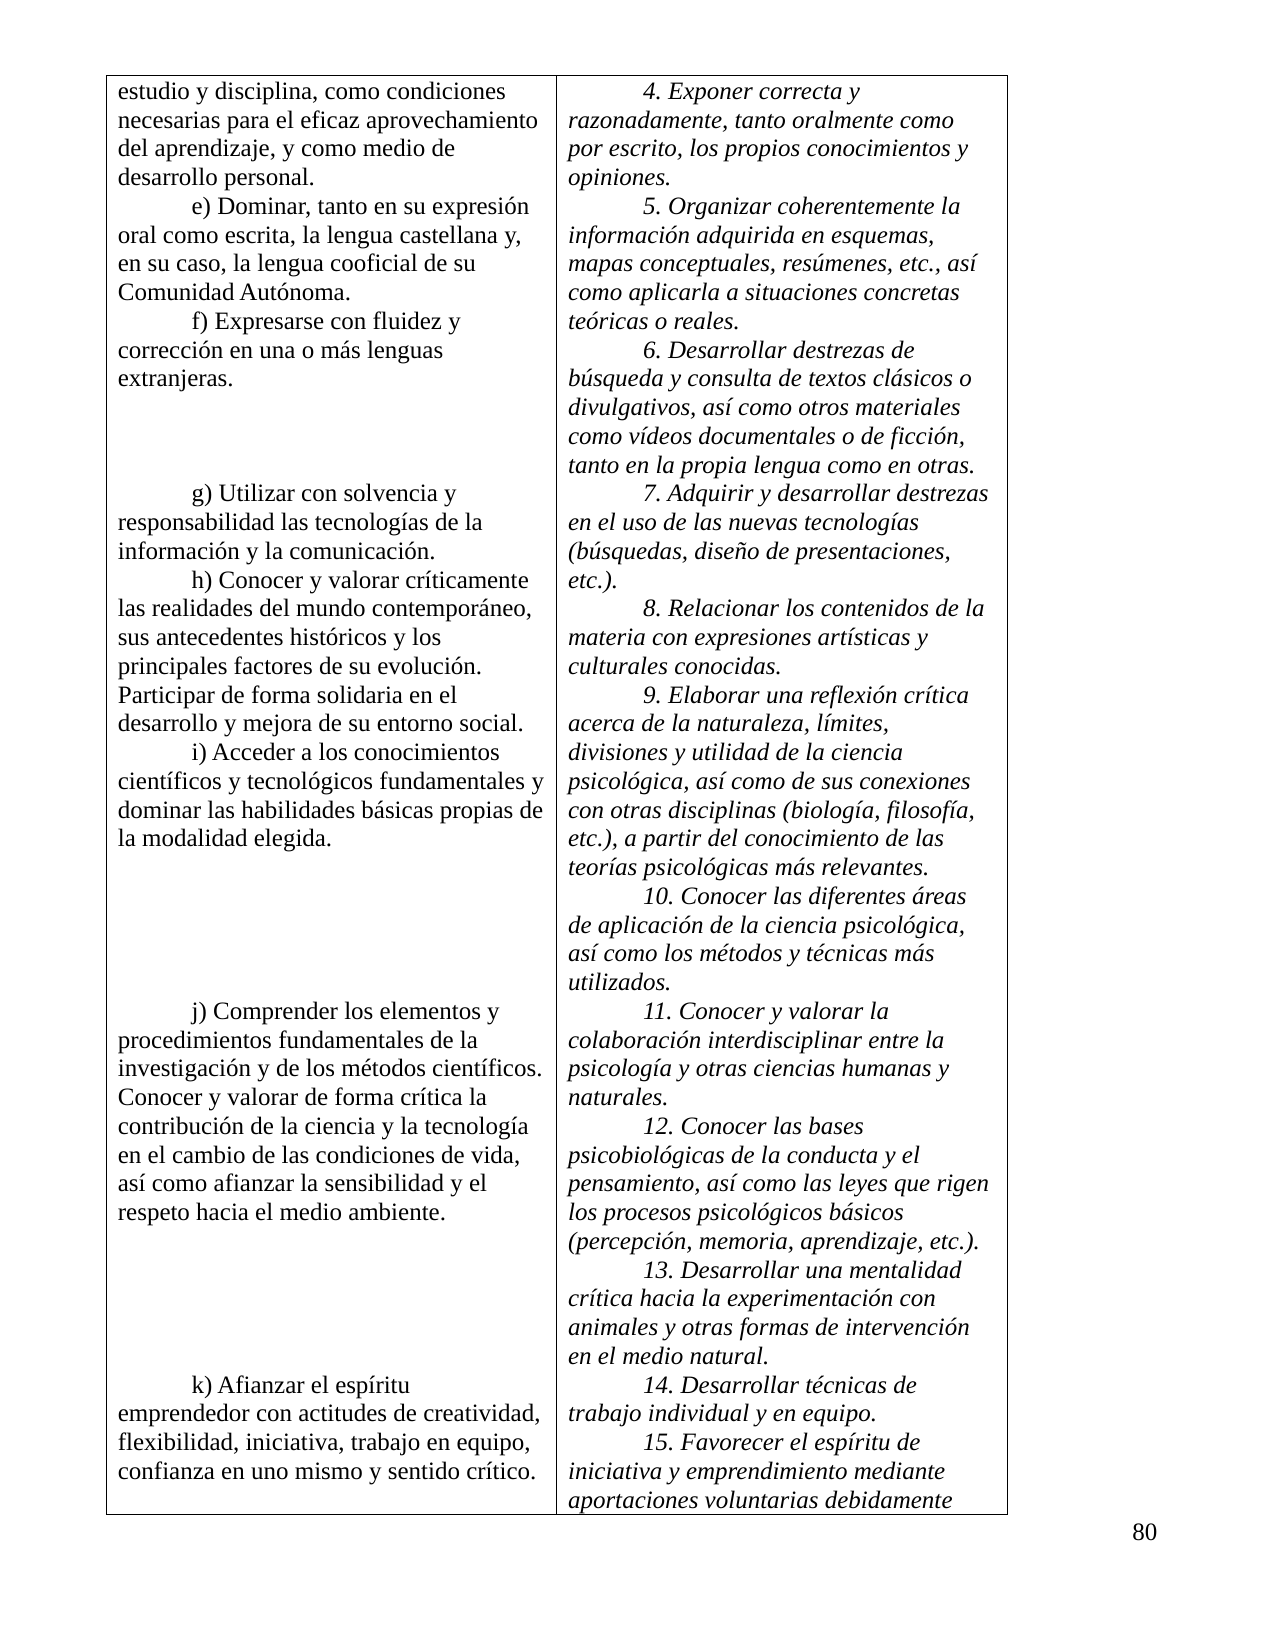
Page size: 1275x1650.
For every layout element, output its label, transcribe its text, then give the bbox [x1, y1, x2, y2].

table_cell 4. Exponer correcta y razonadamente, tanto oralmente como por escrito, los propios conocimientos y opiniones. 5. Organizar coherentemente la información adquirida en esquemas, mapas conceptuales, resúmenes, etc., así como aplicarla a situaciones concretas teóricas o reales. 6. Desarrollar destrezas de búsqueda y consulta de textos clásicos o divulgativos, así como otros materiales como vídeos documentales o de ficción, tanto en la propia lengua como en otras. 7. Adquirir y desarrollar destrezas en el uso de las nuevas tecnologías (búsquedas, diseño de presentaciones, etc.). 8. Relacionar los contenidos de la materia con expresiones artísticas y culturales conocidas. 9. Elaborar una reflexión crítica acerca de la naturaleza, límites, divisiones y utilidad de la ciencia psicológica, así como de sus conexiones con otras disciplinas (biología, filosofía, etc.), a partir del conocimiento de las teorías psicológicas más relevantes. 10. Conocer las diferentes áreas de aplicación de la ciencia psicológica, así como los métodos y técnicas más utilizados. 11. Conocer y valorar la colaboración interdisciplinar entre la psicología y otras ciencias humanas y naturales. 12. Conocer las bases psicobiológicas de la conducta y el pensamiento, así como las leyes que rigen los procesos psicológicos básicos (percepción, memoria, aprendizaje, etc.). 13. Desarrollar una mentalidad crítica hacia la experimentación con animales y otras formas de intervención en el medio natural. 14. Desarrollar técnicas de trabajo individual y en equipo. 15. Favorecer el espíritu de iniciativa y emprendimiento mediante aportaciones voluntarias debidamente [557, 76, 1007, 1513]
table_cell estudio y disciplina, como condiciones necesarias para el eficaz aprovechamiento del aprendizaje, y como medio de desarrollo personal. e) Dominar, tanto en su expresión oral como escrita, la lengua castellana y, en su caso, la lengua cooficial de su Comunidad Autónoma. f) Expresarse con fluidez y corrección en una o más lenguas extranjeras. g) Utilizar con solvencia y responsabilidad las tecnologías de la información y la comunicación. h) Conocer y valorar críticamente las realidades del mundo contemporáneo, sus antecedentes históricos y los principales factores de su evolución. Participar de forma solidaria en el desarrollo y mejora de su entorno social. i) Acceder a los conocimientos científicos y tecnológicos fundamentales y dominar las habilidades básicas propias de la modalidad elegida. j) Comprender los elementos y procedimientos fundamentales de la investigación y de los métodos científicos. Conocer y valorar de forma crítica la contribución de la ciencia y la tecnología en el cambio de las condiciones de vida, así como afianzar la sensibilidad y el respeto hacia el medio ambiente. k) Afianzar el espíritu emprendedor con actitudes de creatividad, flexibilidad, iniciativa, trabajo en equipo, confianza en uno mismo y sentido crítico. [107, 76, 556, 1513]
